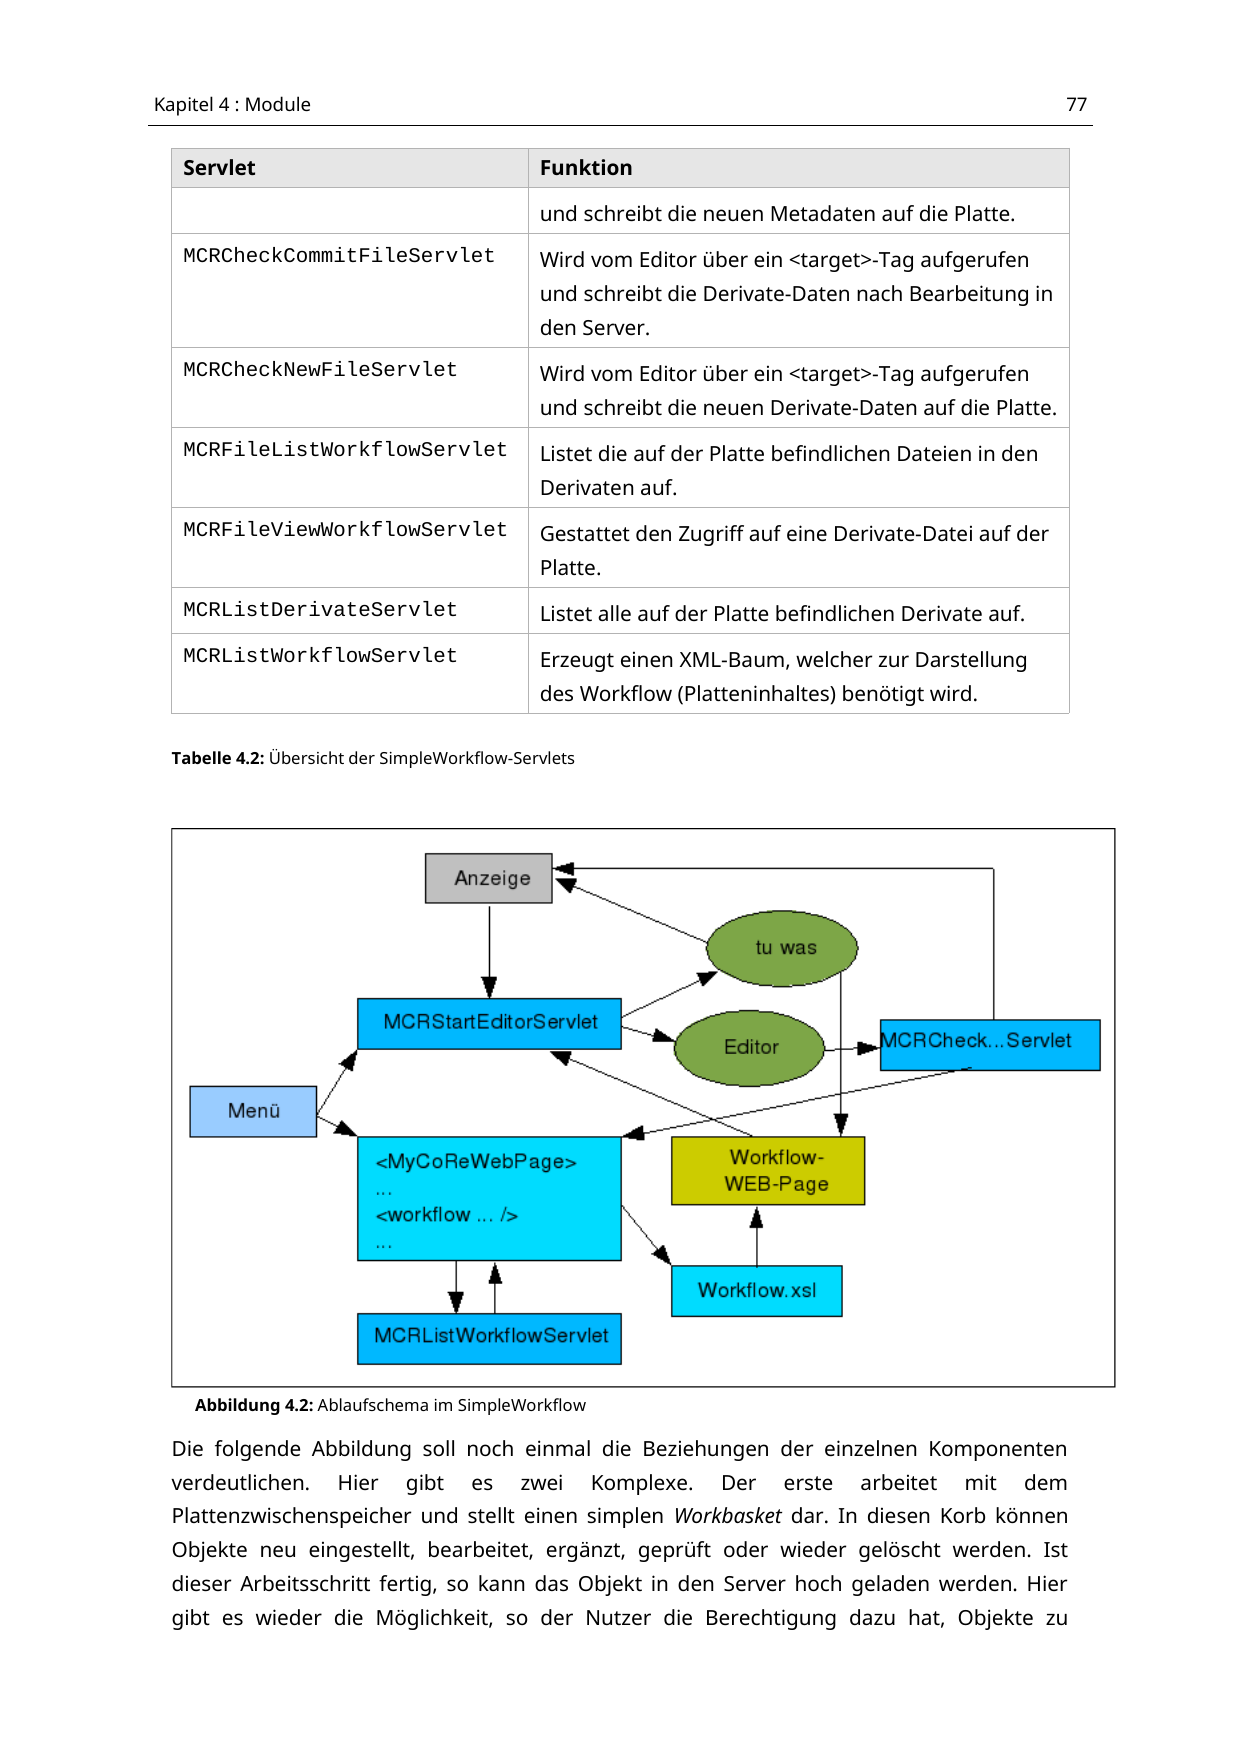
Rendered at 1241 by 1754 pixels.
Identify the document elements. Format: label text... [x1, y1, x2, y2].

table_cell MCRListDerivateServlet [172, 588, 528, 633]
table_cell Wird vom Editor über ein <target>-Tag aufgerufen und schreibt die Derivate-Daten nach Bearbeitung in den Server. [529, 234, 1069, 347]
table_header Servlet [172, 149, 528, 187]
text Tabelle 4.2: Übersicht der SimpleWorkflow-Servlets [171, 747, 1069, 770]
table_cell MCRCheckNewFileServlet [172, 348, 528, 427]
table_cell Listet die auf der Platte befindlichen Dateien in den Derivaten auf. [529, 428, 1069, 507]
table_cell Wird vom Editor über ein <target>-Tag aufgerufen und schreibt die neuen Derivate-Daten auf die Platte. [529, 348, 1069, 427]
table_cell und schreibt die neuen Metadaten auf die Platte. [529, 188, 1069, 233]
table_cell MCRFileViewWorkflowServlet [172, 508, 528, 587]
text Die folgende Abbildung soll noch einmal die Beziehungen der einzelnen Komponenten verdeutlichen. Hier gibt es zwei Komplexe. Der erste arbeitet mit dem Plattenzwischenspeicher und stellt einen simplen Workbasket dar. In diesen Korb können Objekte neu eingestellt, bearbeitet, ergänzt, geprüft oder wieder gelöscht werden. Ist dieser Arbeitsschritt fertig, so kann das Objekt in den Server hoch geladen werden. Hier gibt es wieder die Möglichkeit, so der Nutzer die Berechtigung dazu hat, Objekte zu [171, 1389, 1069, 1631]
table_cell Listet alle auf der Platte befindlichen Derivate auf. [529, 588, 1069, 633]
table_cell MCRListWorkflowServlet [172, 634, 528, 713]
table_cell MCRCheckCommitFileServlet [172, 234, 528, 347]
table_cell [172, 188, 528, 233]
text Abbildung 4.2: Ablaufschema im SimpleWorkflow [195, 1389, 1092, 1416]
table_cell Erzeugt einen XML-Baum, welcher zur Darstellung des Workflow (Platteninhaltes) benötigt wird. [529, 634, 1069, 713]
picture [171, 828, 1117, 1389]
table_cell Gestattet den Zugriff auf eine Derivate-Datei auf der Platte. [529, 508, 1069, 587]
table_cell MCRFileListWorkflowServlet [172, 428, 528, 507]
table_header Funktion [529, 149, 1069, 187]
text [171, 799, 1116, 828]
